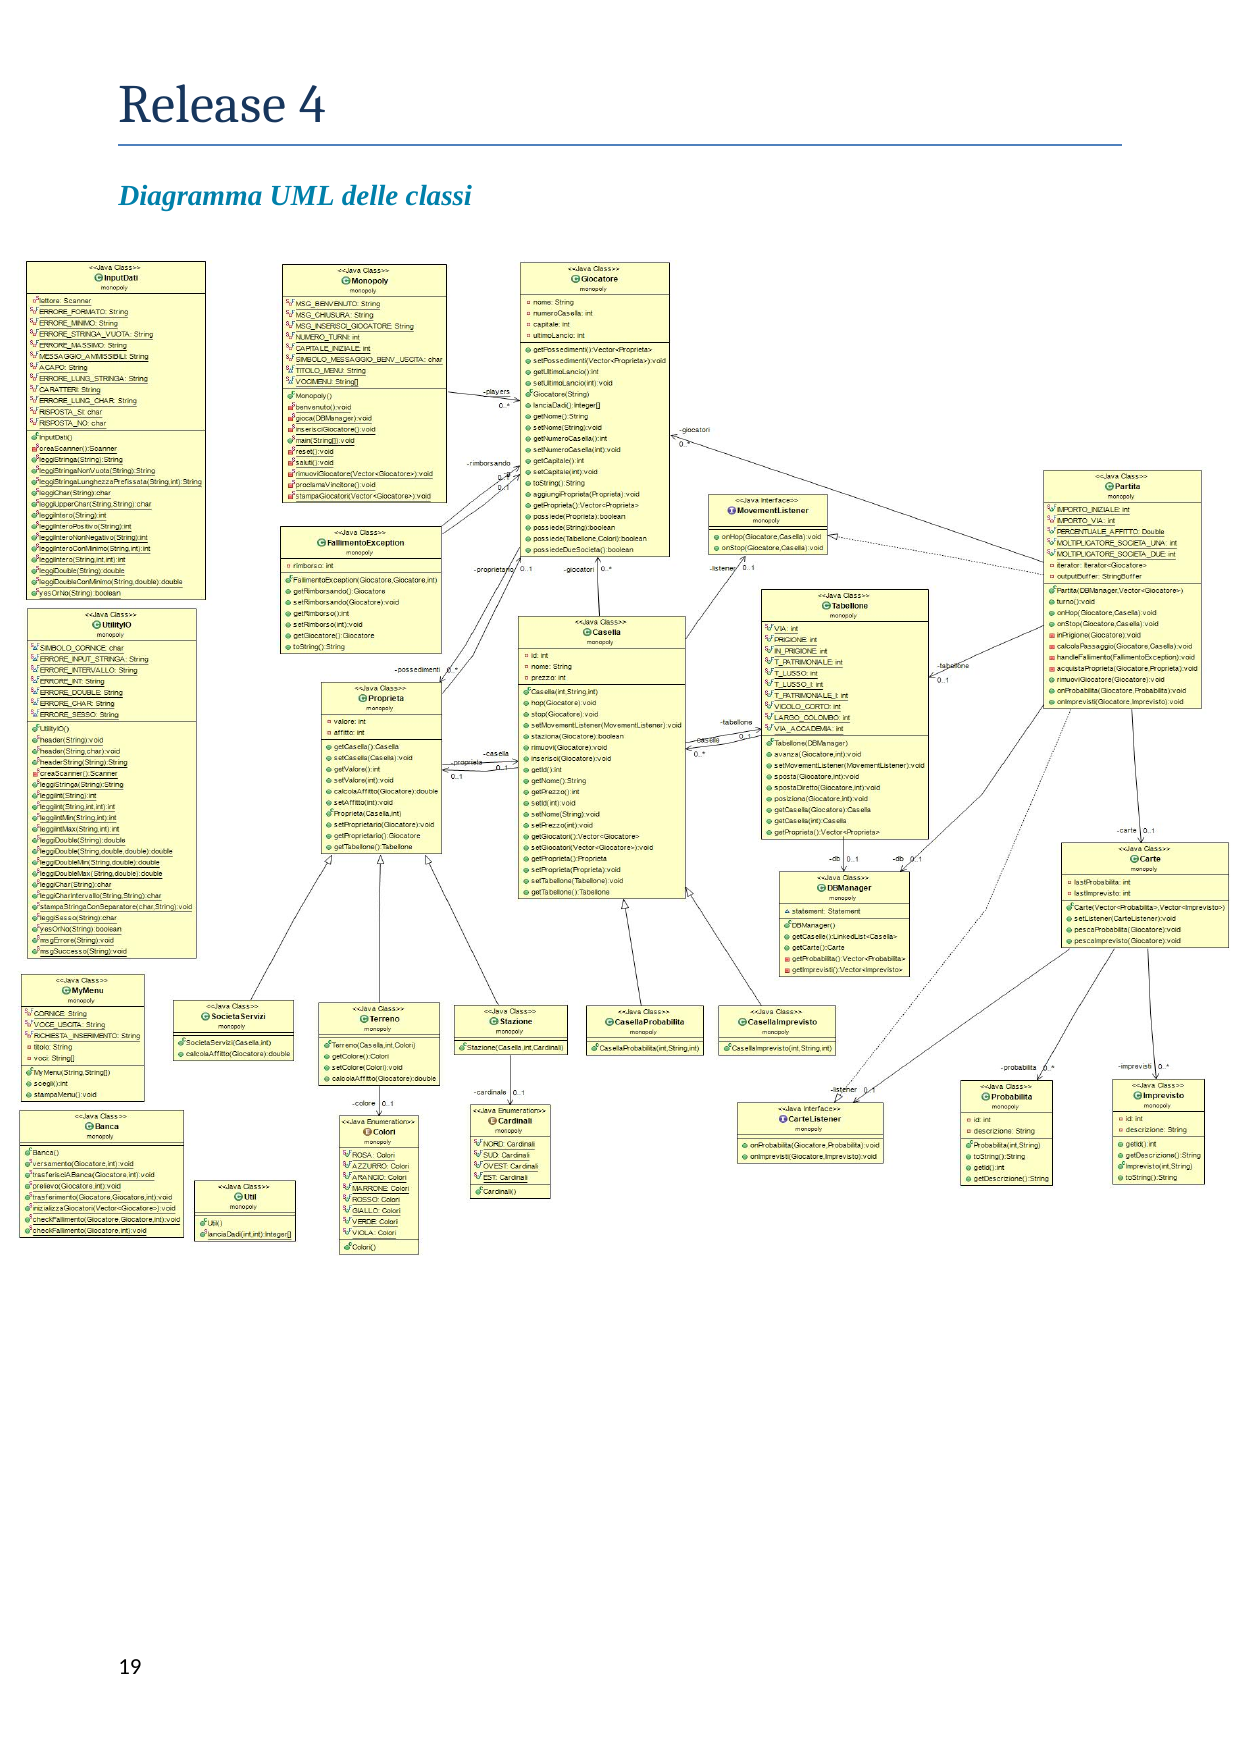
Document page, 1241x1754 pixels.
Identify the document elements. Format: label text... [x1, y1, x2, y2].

title Release 4 [118, 74, 1122, 144]
subtitle Diagramma UML delle classi [118, 178, 1122, 211]
picture [17, 260, 1231, 1256]
